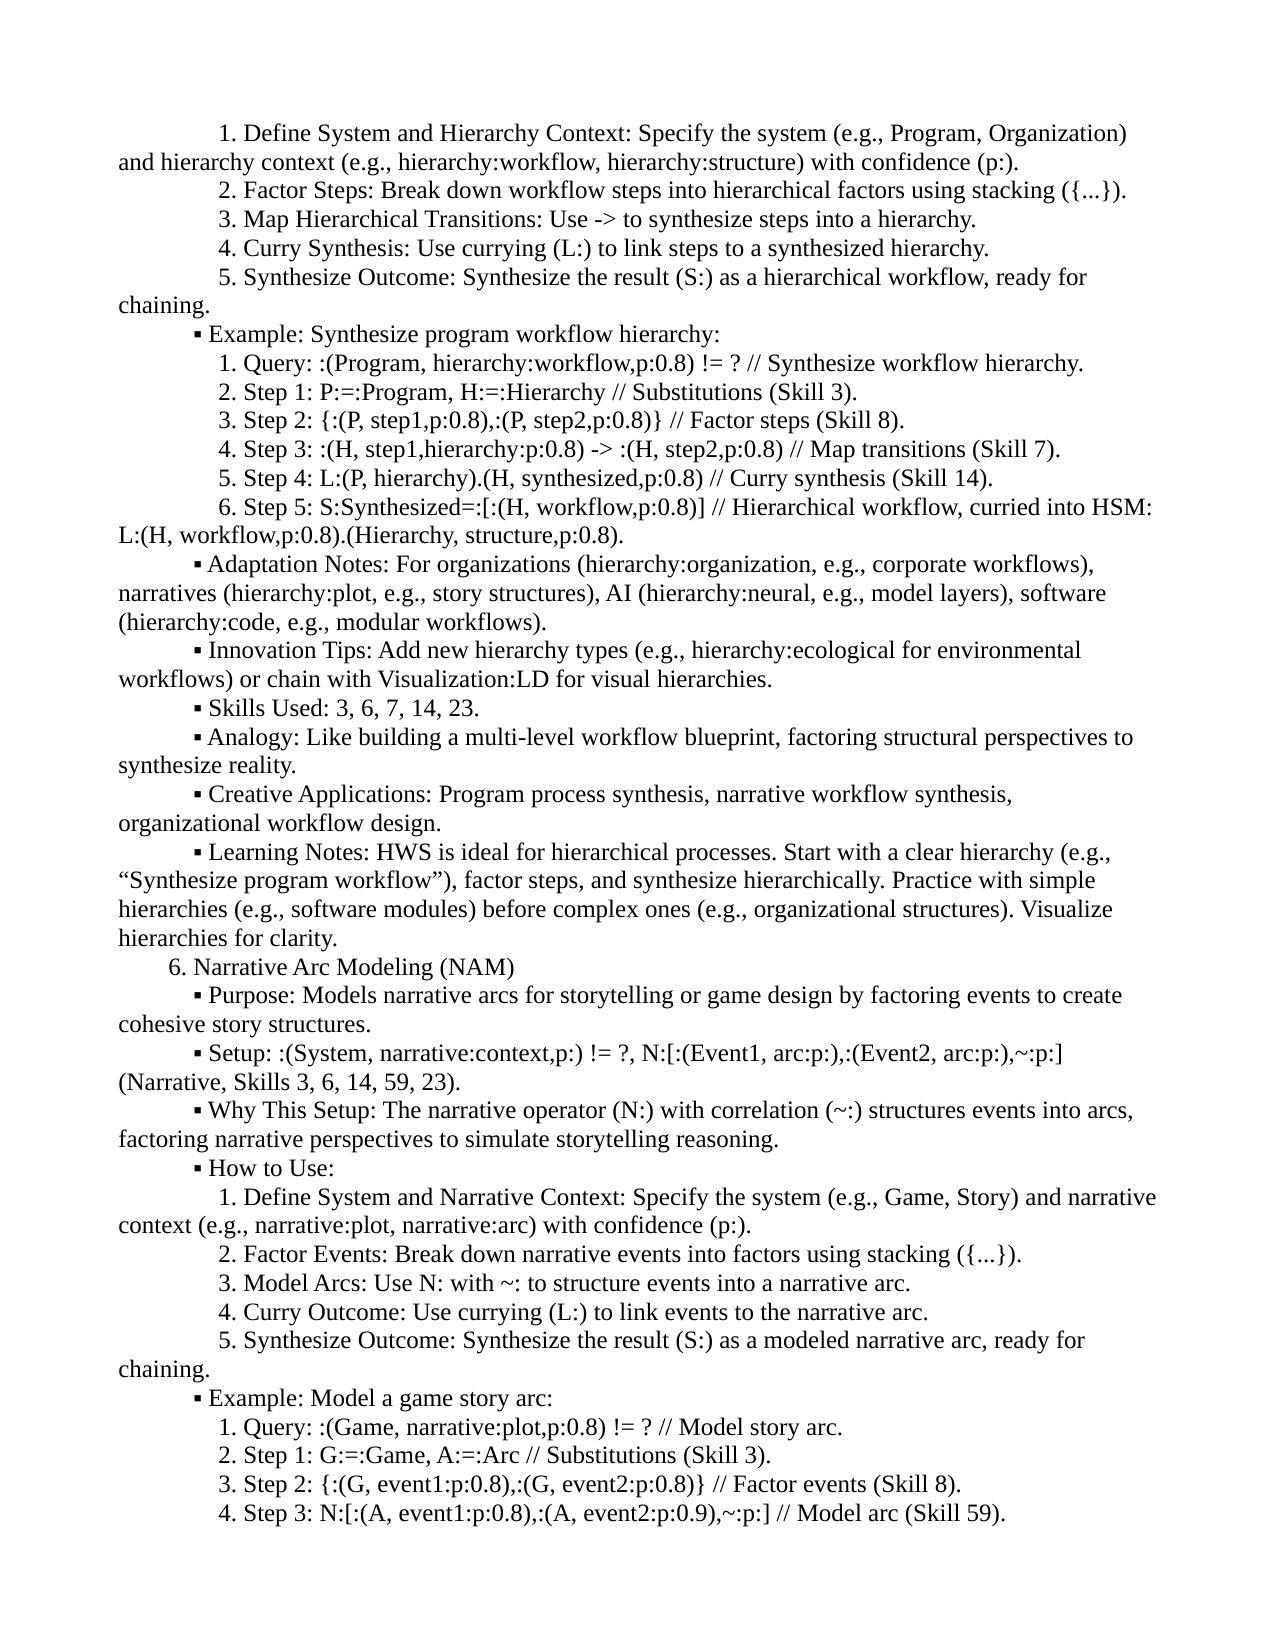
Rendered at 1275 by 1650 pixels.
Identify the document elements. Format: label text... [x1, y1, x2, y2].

text ▪ Adaptation Notes: For organizations (hierarchy:organization, e.g., corporate workflows), narratives (hierarchy:plot, e.g., story structures), AI (hierarchy:neural, e.g., model layers), software (hierarchy:code, e.g., modular workflows). [118, 549, 1157, 636]
text ▪ Why This Setup: The narrative operator (N:) with correlation (~:) structures events into arcs, factoring narrative perspectives to simulate storytelling reasoning. [118, 1096, 1157, 1153]
text ▪ Creative Applications: Program process synthesis, narrative workflow synthesis, organizational workflow design. [118, 779, 1157, 837]
text 4. Curry Synthesis: Use currying (L:) to link steps to a synthesized hierarchy. [118, 233, 1157, 262]
text ▪ Example: Synthesize program workflow hierarchy: [118, 319, 1157, 348]
text 3. Map Hierarchical Transitions: Use -> to synthesize steps into a hierarchy. [118, 204, 1157, 233]
text ▪ Analogy: Like building a multi-level workflow blueprint, factoring structural perspectives to synthesize reality. [118, 722, 1157, 779]
text 2. Step 1: P:=:Program, H:=:Hierarchy // Substitutions (Skill 3). [118, 377, 1157, 406]
text ▪ Purpose: Models narrative arcs for storytelling or game design by factoring events to create cohesive story structures. [118, 981, 1157, 1038]
text 3. Model Arcs: Use N: with ~: to structure events into a narrative arc. [118, 1268, 1157, 1297]
text ▪ Innovation Tips: Add new hierarchy types (e.g., hierarchy:ecological for environmental workflows) or chain with Visualization:LD for visual hierarchies. [118, 636, 1157, 693]
text 6. Step 5: S:Synthesized=:[:(H, workflow,p:0.8)] // Hierarchical workflow, curried into HSM: L:(H, workflow,p:0.8).(Hierarchy, structure,p:0.8). [118, 492, 1157, 549]
text ▪ Skills Used: 3, 6, 7, 14, 23. [118, 693, 1157, 722]
text 2. Factor Steps: Break down workflow steps into hierarchical factors using stacking ({...}). [118, 176, 1157, 204]
text ▪ How to Use: [118, 1153, 1157, 1182]
text 5. Step 4: L:(P, hierarchy).(H, synthesized,p:0.8) // Curry synthesis (Skill 14). [118, 463, 1157, 492]
text 4. Step 3: N:[:(A, event1:p:0.8),:(A, event2:p:0.9),~:p:] // Model arc (Skill 59). [118, 1498, 1157, 1527]
text 1. Define System and Hierarchy Context: Specify the system (e.g., Program, Organization) and hierarchy context (e.g., hierarchy:workflow, hierarchy:structure) with confidence (p:). [118, 118, 1157, 176]
text 2. Step 1: G:=:Game, A:=:Arc // Substitutions (Skill 3). [118, 1441, 1157, 1469]
text ▪ Setup: :(System, narrative:context,p:) != ?, N:[:(Event1, arc:p:),:(Event2, arc:p:),~:p:] (Narrative, Skills 3, 6, 14, 59, 23). [118, 1038, 1157, 1096]
text 6. Narrative Arc Modeling (NAM) [118, 952, 1157, 981]
text 3. Step 2: {:(P, step1,p:0.8),:(P, step2,p:0.8)} // Factor steps (Skill 8). [118, 406, 1157, 434]
text ▪ Example: Model a game story arc: [118, 1383, 1157, 1412]
text 5. Synthesize Outcome: Synthesize the result (S:) as a modeled narrative arc, ready for chaining. [118, 1326, 1157, 1383]
text 5. Synthesize Outcome: Synthesize the result (S:) as a hierarchical workflow, ready for chaining. [118, 262, 1157, 319]
text 4. Step 3: :(H, step1,hierarchy:p:0.8) -> :(H, step2,p:0.8) // Map transitions (Skill 7). [118, 434, 1157, 463]
text 1. Query: :(Program, hierarchy:workflow,p:0.8) != ? // Synthesize workflow hierarchy. [118, 348, 1157, 377]
text 4. Curry Outcome: Use currying (L:) to link events to the narrative arc. [118, 1297, 1157, 1326]
text 1. Query: :(Game, narrative:plot,p:0.8) != ? // Model story arc. [118, 1412, 1157, 1441]
text 3. Step 2: {:(G, event1:p:0.8),:(G, event2:p:0.8)} // Factor events (Skill 8). [118, 1469, 1157, 1498]
text 1. Define System and Narrative Context: Specify the system (e.g., Game, Story) and narrative context (e.g., narrative:plot, narrative:arc) with confidence (p:). [118, 1182, 1157, 1239]
text ▪ Learning Notes: HWS is ideal for hierarchical processes. Start with a clear hierarchy (e.g., “Synthesize program workflow”), factor steps, and synthesize hierarchically. Practice with simple hierarchies (e.g., software modules) before complex ones (e.g., organizational structures). Visualize hierarchies for clarity. [118, 837, 1157, 952]
text 2. Factor Events: Break down narrative events into factors using stacking ({...}). [118, 1239, 1157, 1268]
